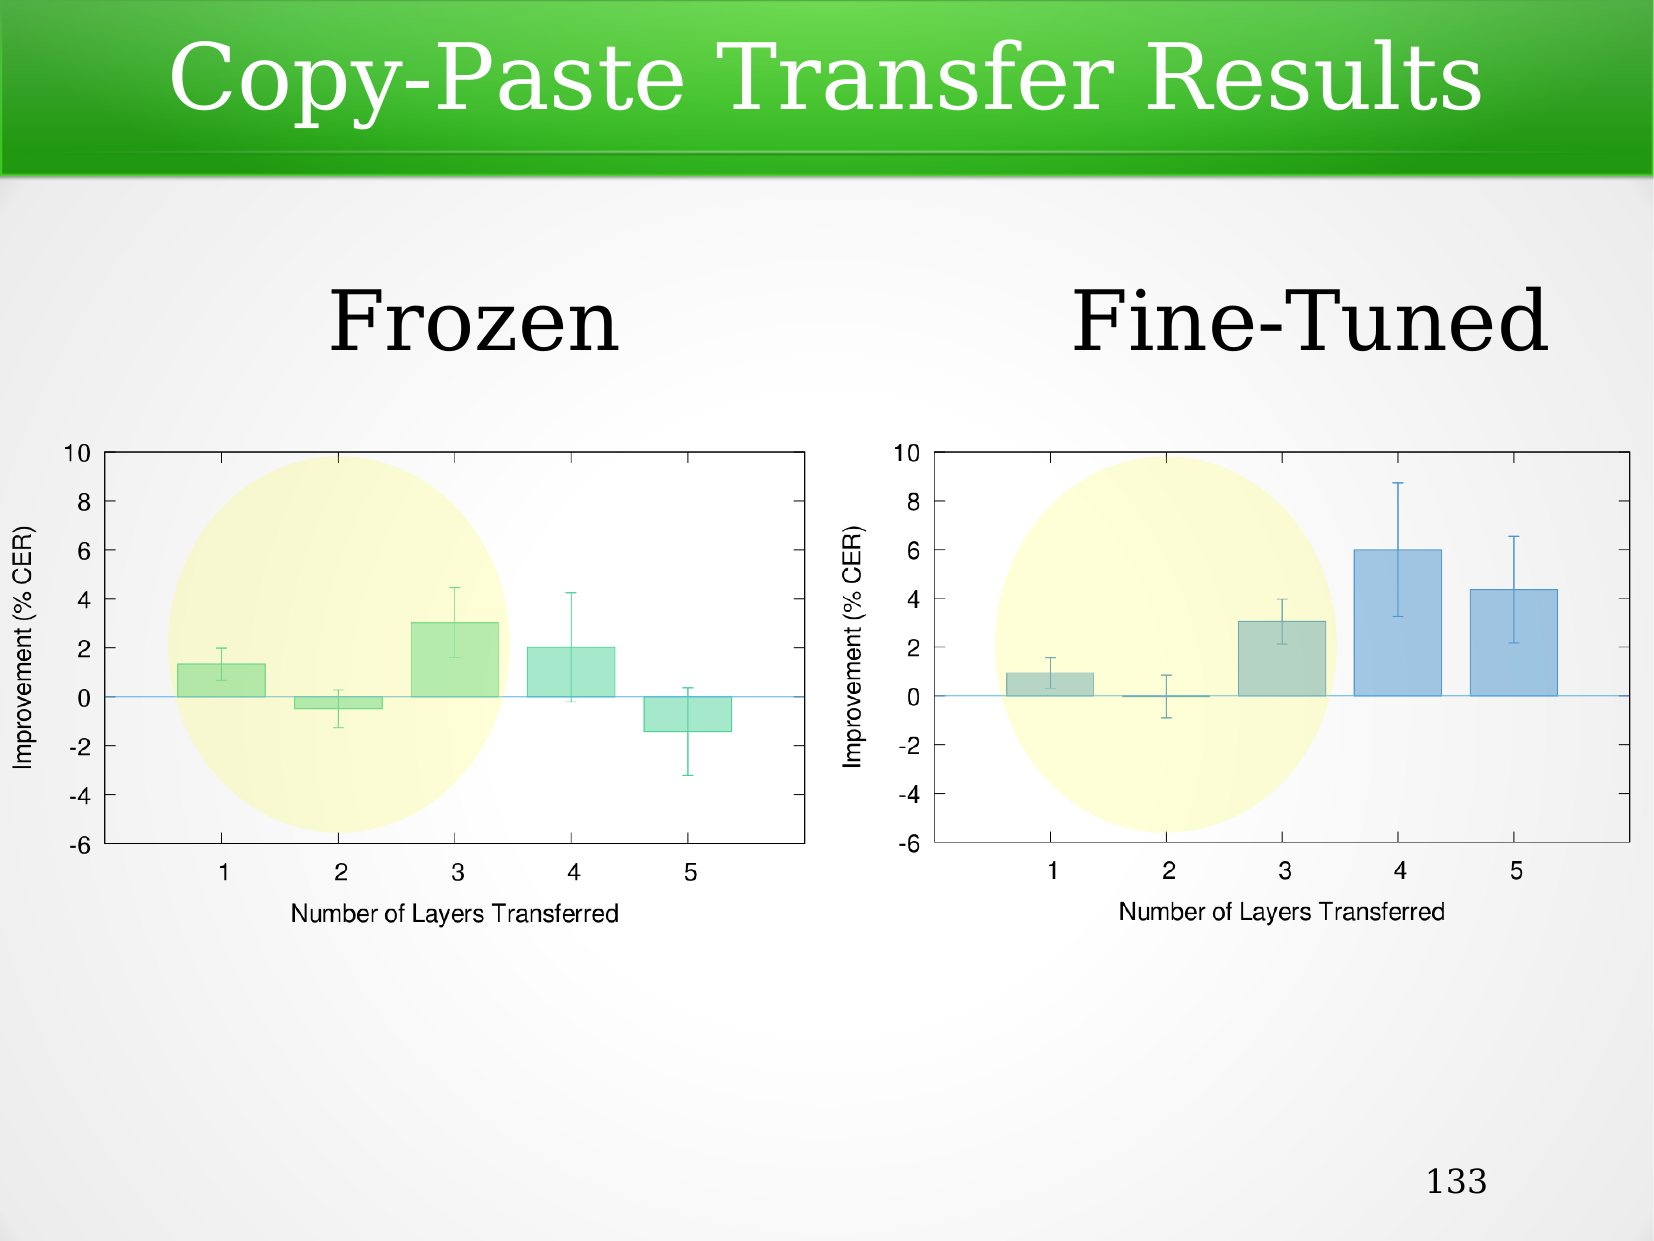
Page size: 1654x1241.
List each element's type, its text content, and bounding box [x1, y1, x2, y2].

title Copy-Paste Transfer Results [82, 11, 1571, 154]
text_box [168, 456, 511, 833]
text_box [994, 456, 1337, 833]
title Frozen Fine-Tuned [326, 255, 1654, 397]
picture [0, 0, 1654, 1241]
